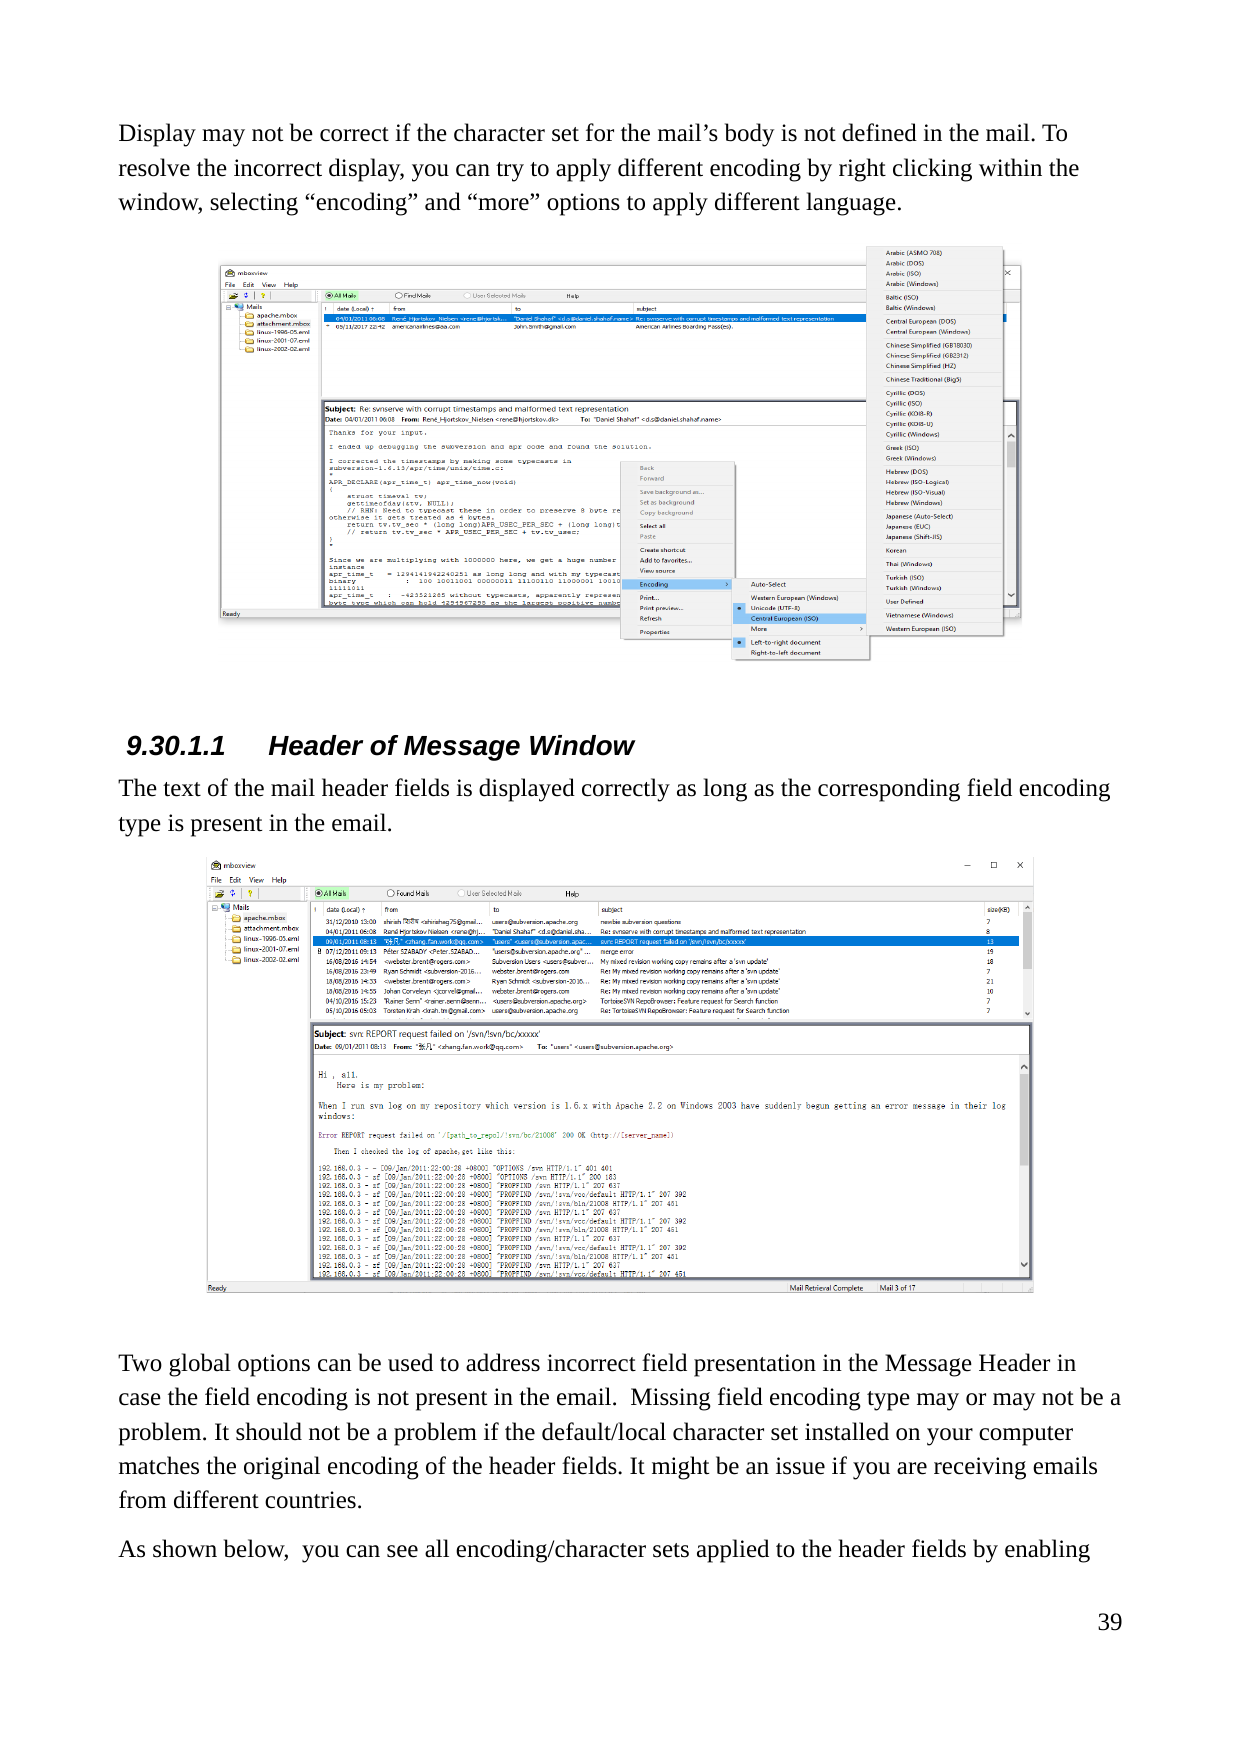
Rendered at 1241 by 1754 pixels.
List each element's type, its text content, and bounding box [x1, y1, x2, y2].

text Two global options can be used to address incorrect field presentation in the Message Header in case the field encoding is not present in the email. Missing field encoding type may or may not be a problem. It should not be a problem if the default/local character set installed on your computer matches the original encoding of the header fields. It might be an issue if you are receiving emails from different countries. [118, 1348, 1122, 1514]
text The text of the mail header fields is displayed correctly as long as the corresponding field encoding type is present in the email. [118, 773, 1122, 837]
text Display may not be correct if the character set for the mail’s body is not defined in the mail. To resolve the incorrect display, you can try to apply different encoding by right clicking within the window, selecting “encoding” and “more” options to apply different language. [118, 118, 1122, 216]
subtitle Header of Message Window [118, 729, 1122, 761]
picture [218, 236, 1023, 662]
text As shown below, you can see all encoding/character sets applied to the header fields by enabling [118, 1534, 1122, 1563]
picture [206, 857, 1034, 1293]
